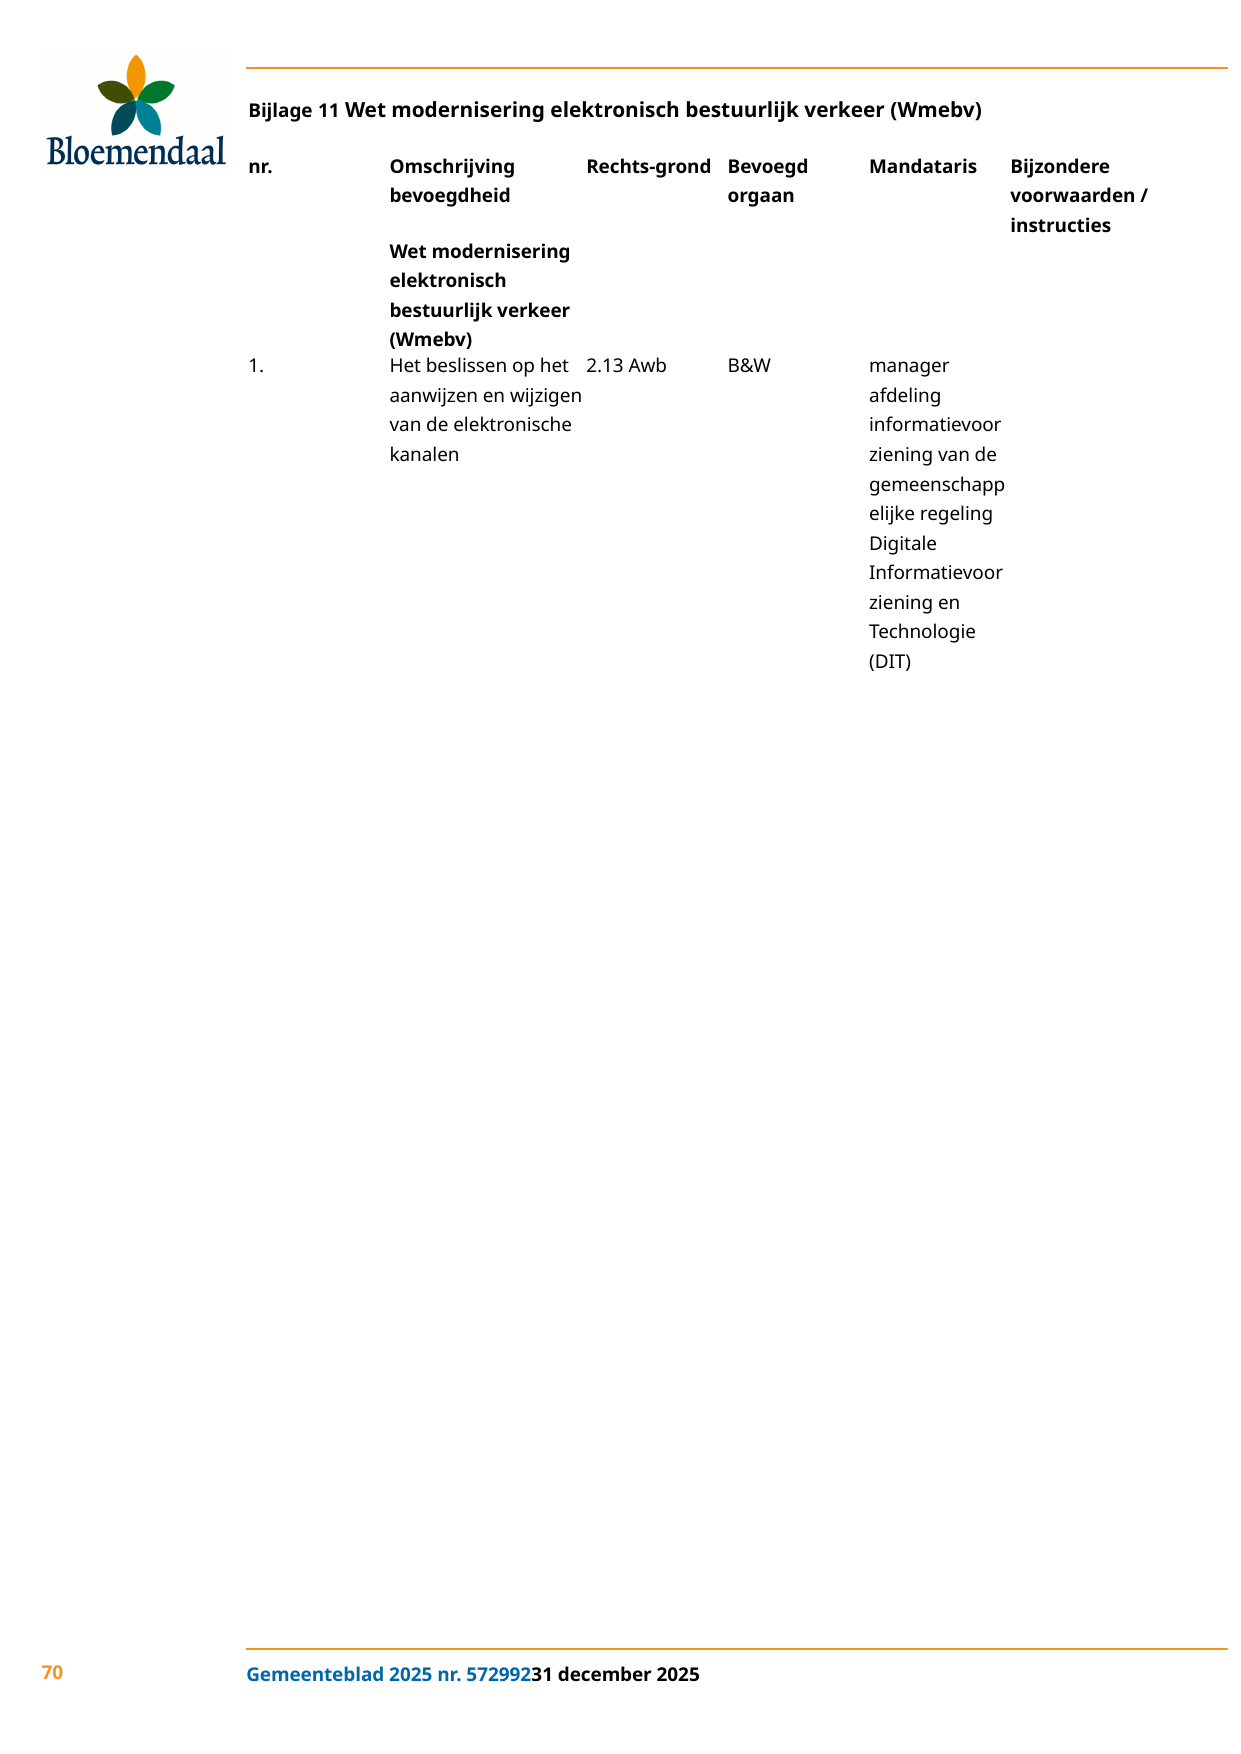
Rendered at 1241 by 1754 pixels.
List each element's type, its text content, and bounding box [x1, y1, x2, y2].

table_header Bijzondere voorwaarden / instructies [1010, 153, 1152, 238]
table_cell 2.13 Awb [586, 353, 727, 674]
table_header Bevoegd orgaan [728, 153, 869, 238]
table_cell Wet modernisering elektronisch bestuurlijk verkeer (Wmebv) [389, 238, 586, 352]
table_cell [869, 238, 1010, 352]
table_cell [586, 238, 727, 352]
table_cell 1. [248, 353, 389, 674]
table_header Mandataris [869, 153, 1010, 238]
table_header Rechts-grond [586, 153, 727, 238]
table_header Omschrijving bevoegdheid [389, 153, 586, 238]
table_header nr. [248, 153, 389, 238]
table_cell manager afdeling informatievoorziening van de gemeenschappelijke regeling Digitale Informatievoorziening en Technologie (DIT) [869, 353, 1010, 674]
table_cell [1010, 353, 1152, 674]
picture [41, 47, 231, 172]
table_cell Het beslissen op het aanwijzen en wijzigen van de elektronische kanalen [389, 353, 586, 674]
text Bijlage 11 Wet modernisering elektronisch bestuurlijk verkeer (Wmebv) [248, 95, 1152, 123]
table_cell [248, 238, 389, 352]
table_cell B&W [728, 353, 869, 674]
table_cell [1010, 238, 1152, 352]
table_cell [728, 238, 869, 352]
